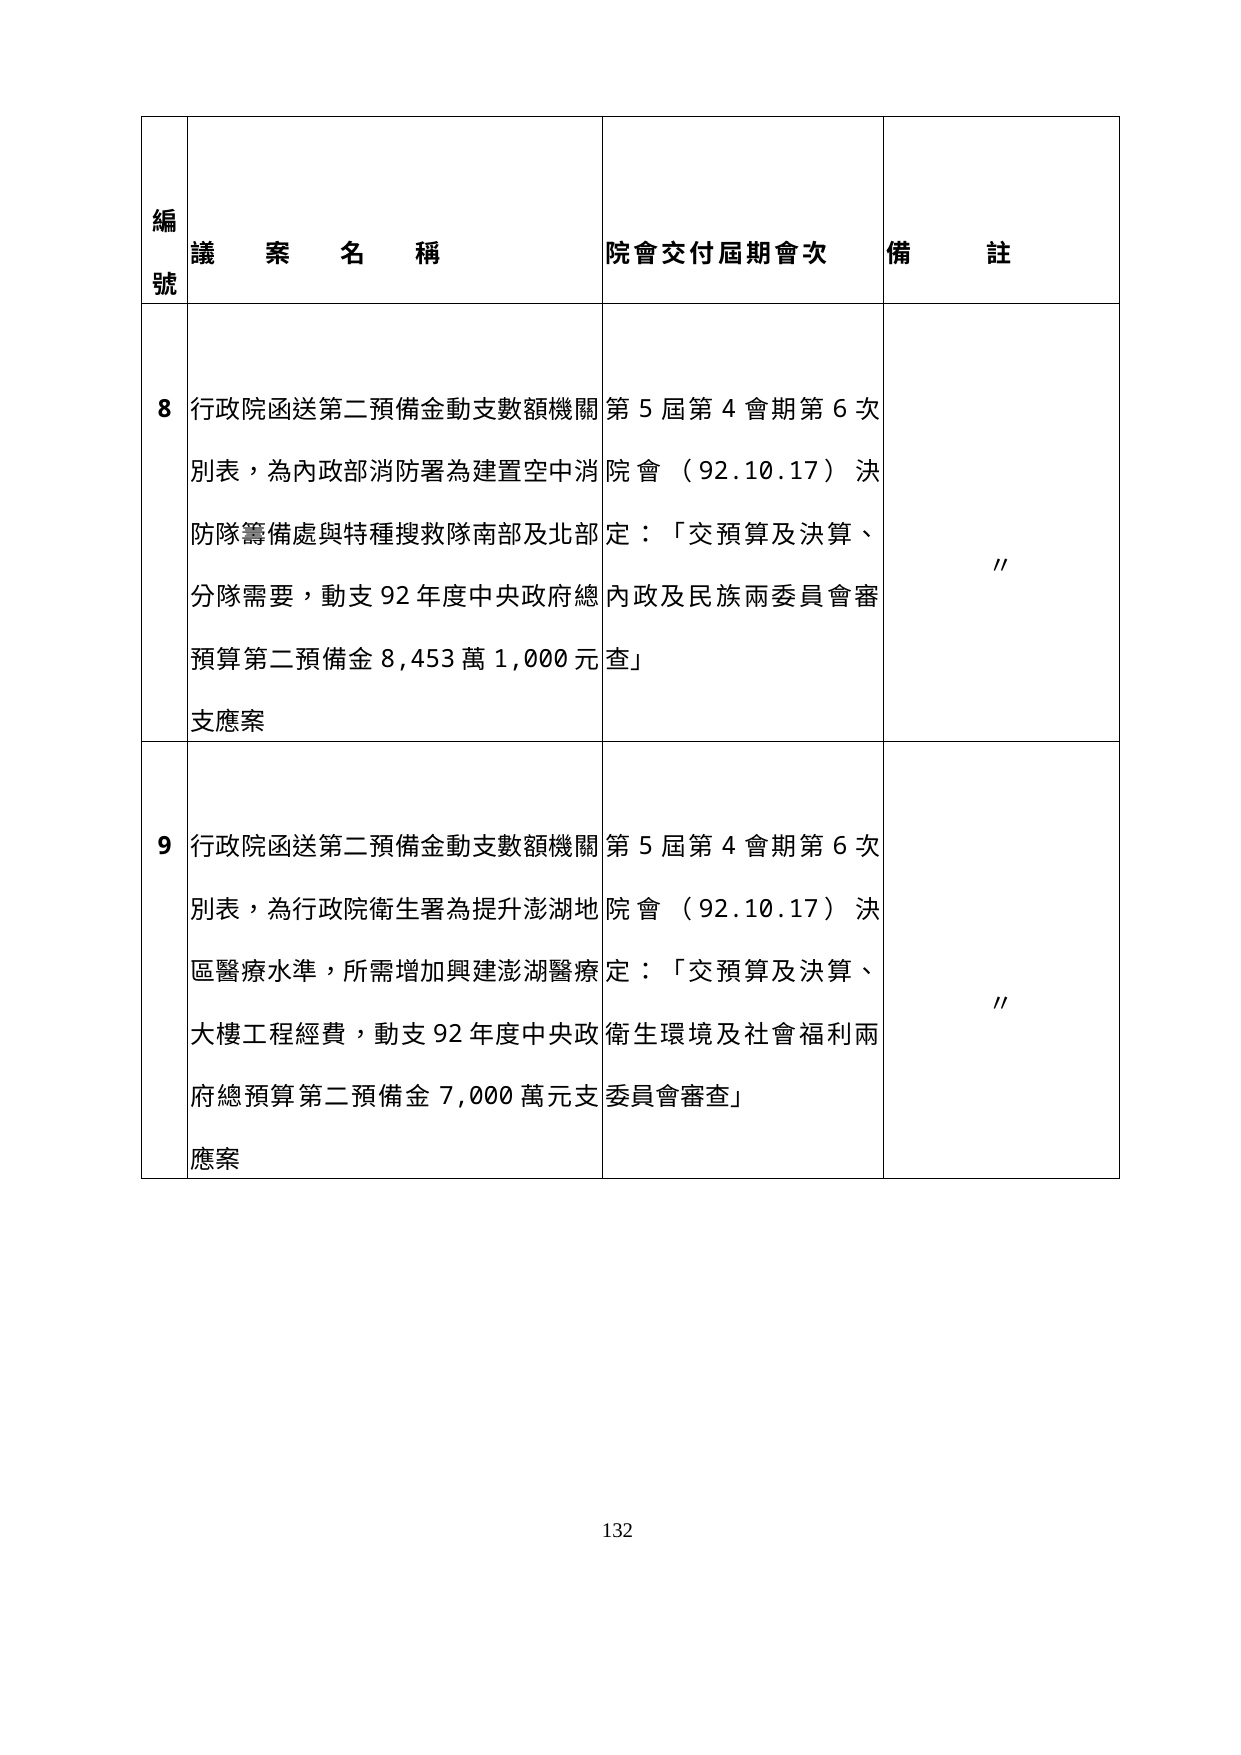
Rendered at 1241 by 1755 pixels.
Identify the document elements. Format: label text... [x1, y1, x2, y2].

table_header 備 註 [884, 117, 1119, 303]
table_header 編號 [142, 117, 187, 303]
table_cell 第5屆第4會期第6次院會（92.10.17）決定：「交預算及決算、內政及民族兩委員會審查」 [603, 304, 883, 741]
table_cell [142, 304, 187, 741]
table_cell [142, 742, 187, 1178]
table_header 議 案 名 稱 [188, 117, 602, 303]
table_cell 第5屆第4會期第6次院會（92.10.17）決定：「交預算及決算、衛生環境及社會福利兩委員會審查」 [603, 742, 883, 1178]
table_header 院會交付屆期會次 [603, 117, 883, 303]
table_cell 〃 [884, 304, 1119, 741]
table_cell 行政院函送第二預備金動支數額機關別表，為內政部消防署為建置空中消防隊籌備處與特種搜救隊南部及北部分隊需要，動支92年度中央政府總預算第二預備金8,453萬1,000元支應案 [188, 304, 602, 741]
table_cell 行政院函送第二預備金動支數額機關別表，為行政院衛生署為提升澎湖地區醫療水準，所需增加興建澎湖醫療大樓工程經費，動支92年度中央政府總預算第二預備金7,000萬元支應案 [188, 742, 602, 1178]
table_cell 〃 [884, 742, 1119, 1178]
